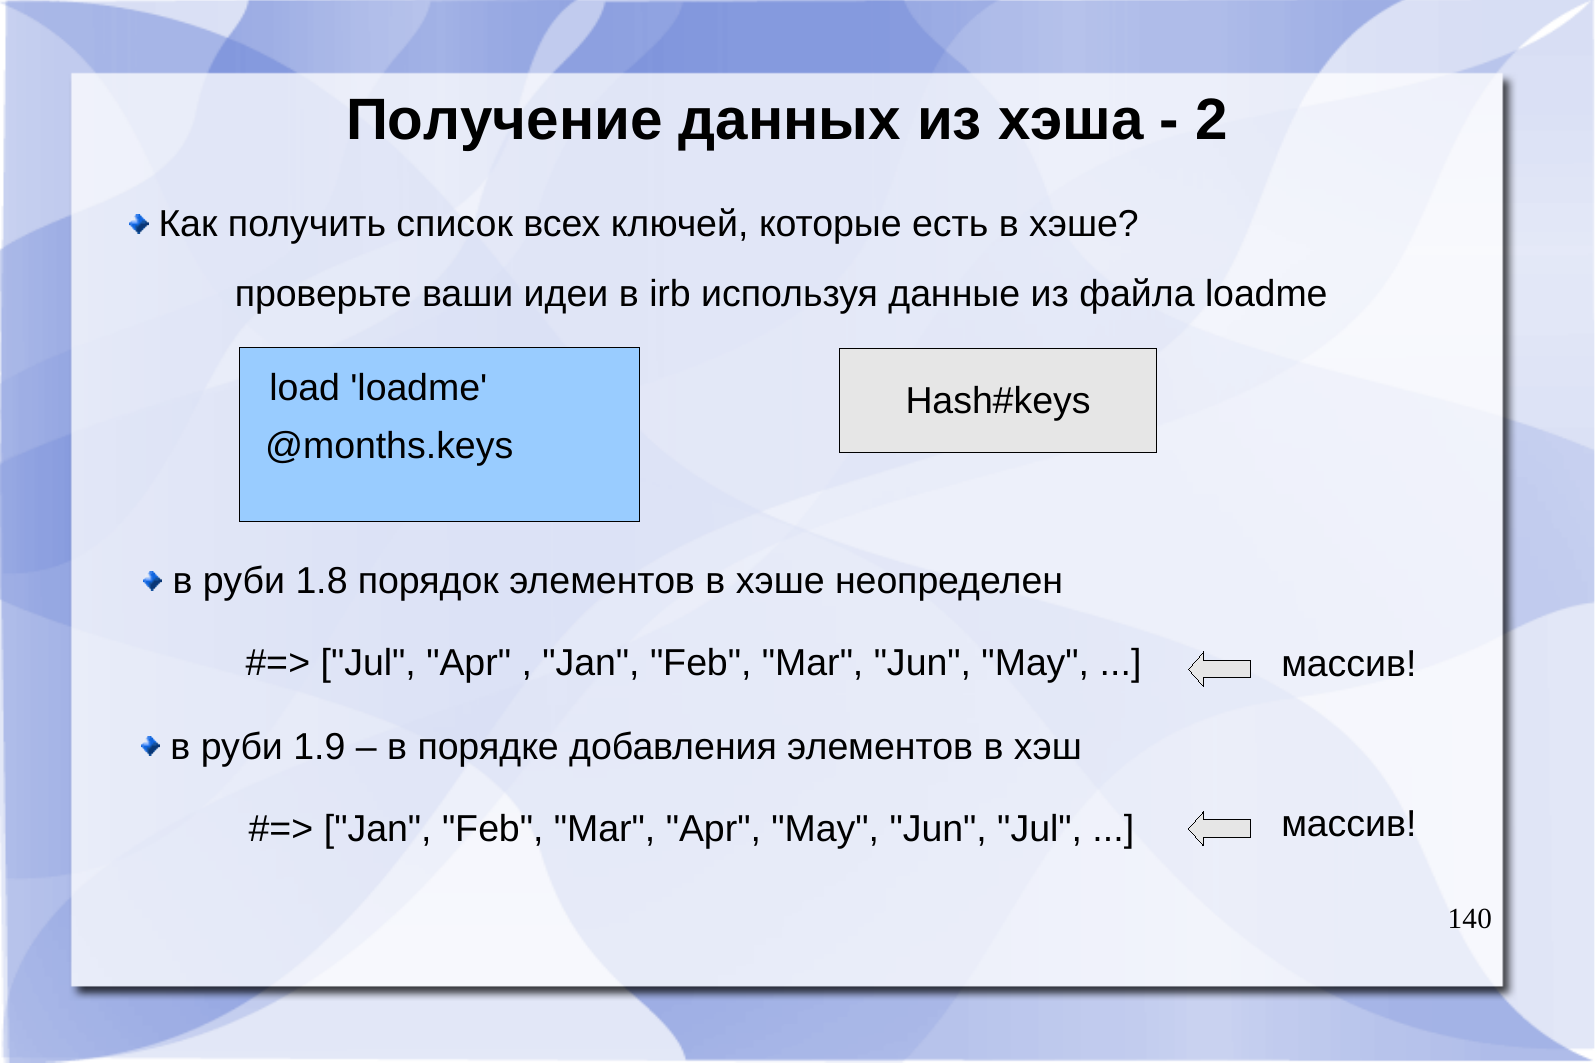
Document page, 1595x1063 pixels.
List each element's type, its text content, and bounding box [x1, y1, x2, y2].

text_box массив! [1266, 635, 1432, 693]
text_box load 'loadme' [254, 358, 503, 416]
text_box #=> ["Jan", "Feb", "Mar", "Apr", "May", "Jun", "Jul", ...] [233, 799, 1151, 857]
text_box [1188, 811, 1251, 846]
text_box [1188, 651, 1251, 687]
text_box в руби 1.9 – в порядке добавления элементов в хэш [126, 717, 1099, 775]
text_box @months.keys [250, 417, 529, 475]
text_box [239, 347, 640, 522]
text_box #=> ["Jul", "Apr" , "Jan", "Feb", "Mar", "Jun", "May", ...] [230, 633, 1158, 691]
text_box в руби 1.8 порядок элементов в хэше неопределен [128, 552, 1079, 610]
title Получение данных из хэша - 2 [75, 75, 1501, 164]
picture [0, 0, 1595, 1063]
text_box Как получить список всех ключей, которые есть в хэше? [114, 195, 1156, 253]
text_box проверьте ваши идеи в irb используя данные из файла loadme [220, 265, 1344, 323]
text_box Hash#keys [839, 348, 1157, 453]
text_box массив! [1266, 794, 1432, 852]
